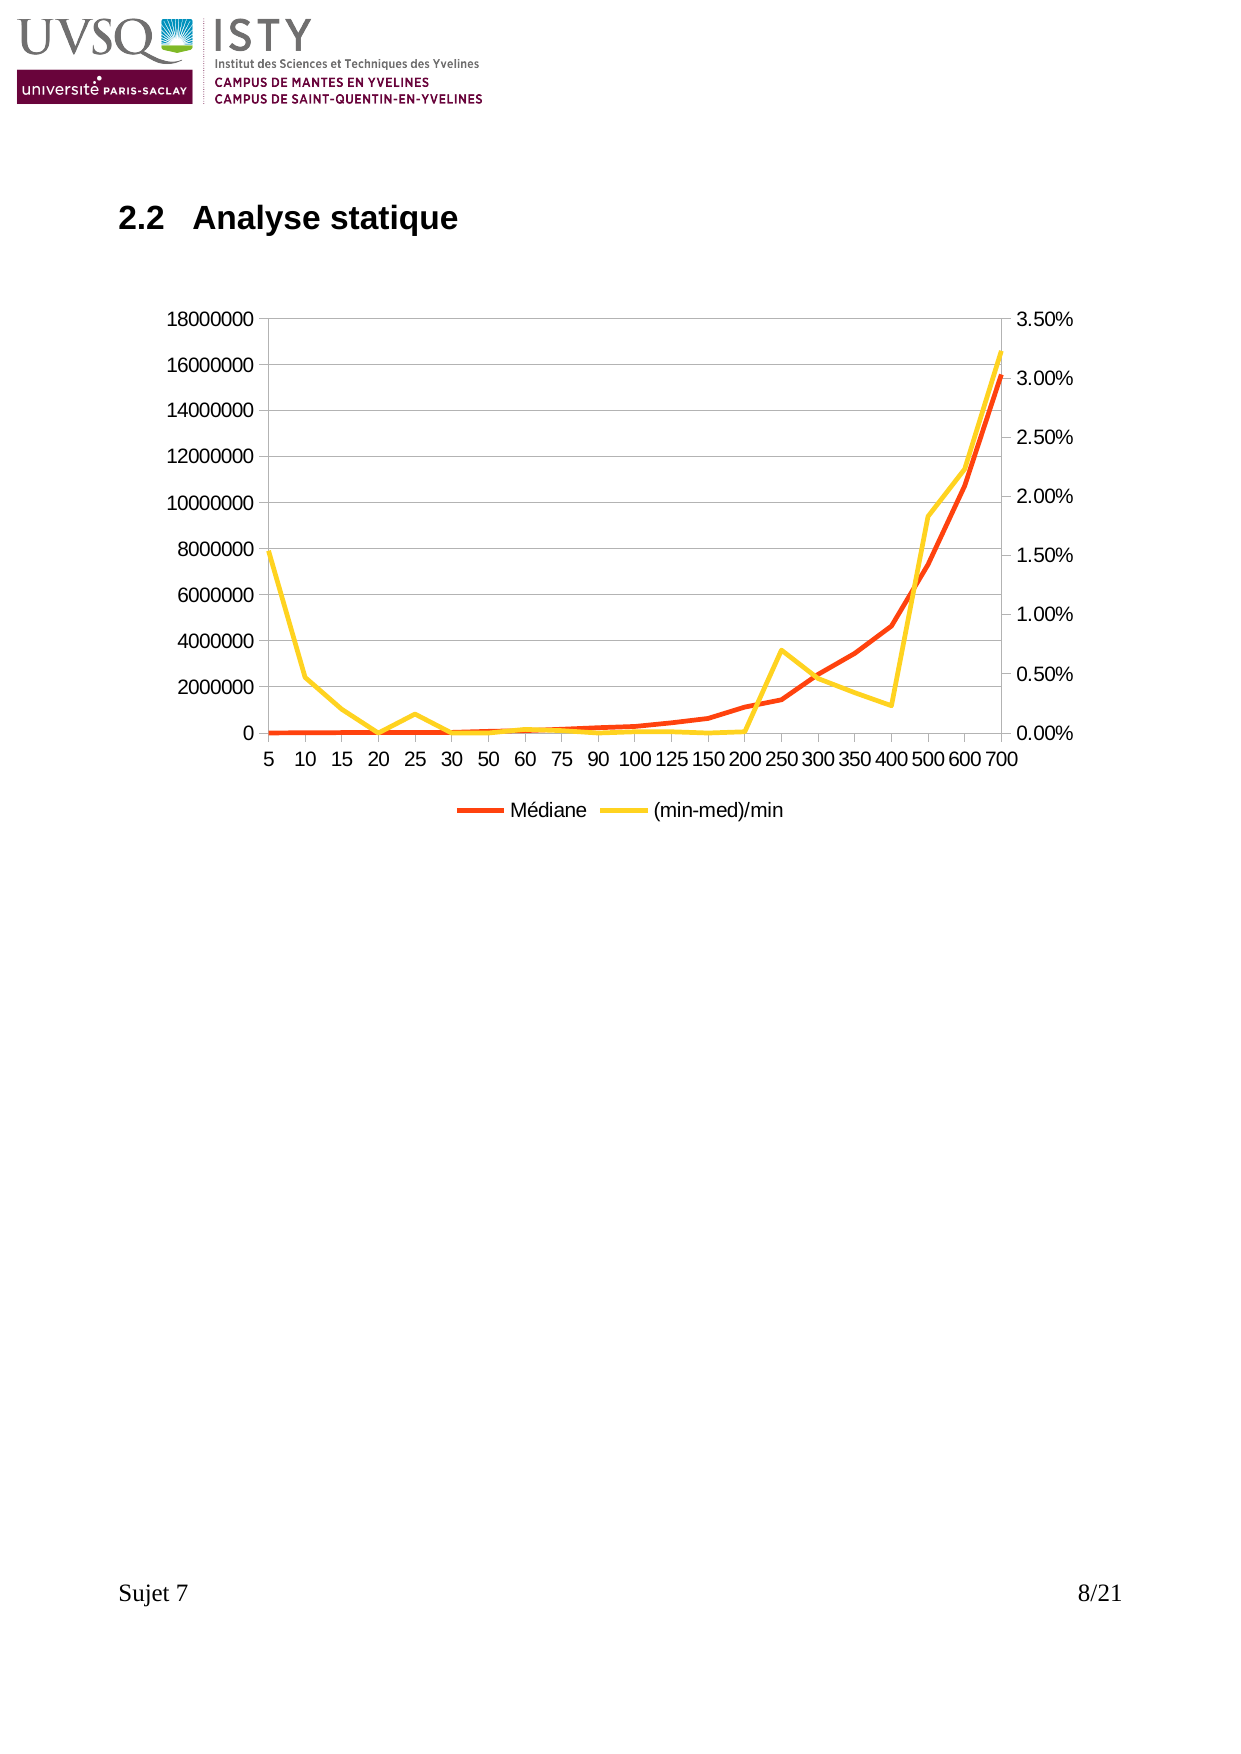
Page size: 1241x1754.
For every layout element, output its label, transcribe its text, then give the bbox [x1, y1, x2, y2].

picture [2, 2, 497, 121]
subtitle Analyse statique [118, 198, 1122, 236]
